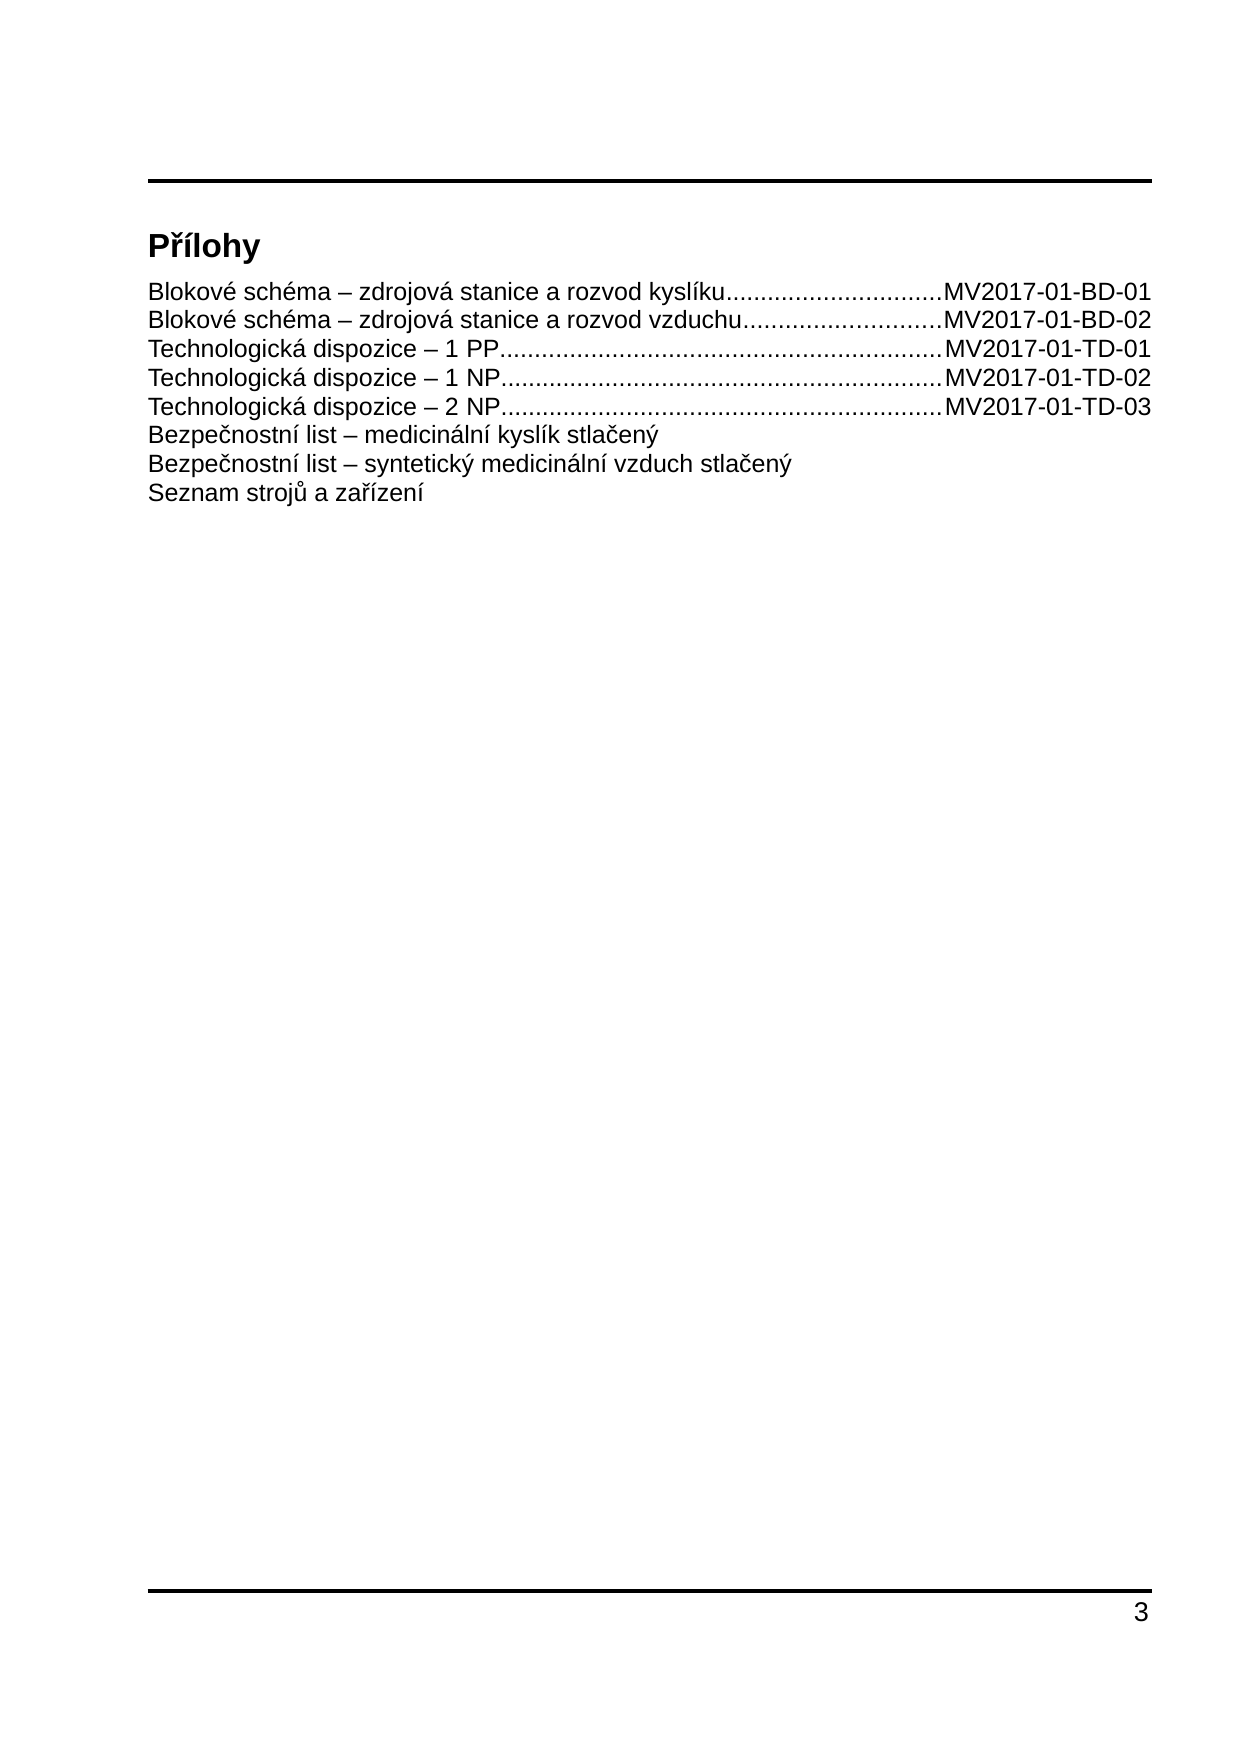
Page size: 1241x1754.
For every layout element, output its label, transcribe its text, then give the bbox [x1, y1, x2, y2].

subtitle Přílohy [148, 226, 1152, 264]
text Bezpečnostní list – medicinální kyslík stlačený [148, 420, 1152, 449]
text Seznam strojů a zařízení [148, 478, 1152, 507]
text Bezpečnostní list – syntetický medicinální vzduch stlačený [148, 449, 1152, 478]
text Blokové schéma – zdrojová stanice a rozvod vzduchu MV2017-01-BD-02 [148, 305, 1152, 334]
text Technologická dispozice – 1 NP MV2017-01-TD-02 [148, 363, 1152, 392]
text Technologická dispozice – 1 PP MV2017-01-TD-01 [148, 334, 1152, 363]
text Blokové schéma – zdrojová stanice a rozvod kyslíku MV2017-01-BD-01 [148, 277, 1152, 305]
text Technologická dispozice – 2 NP MV2017-01-TD-03 [148, 392, 1152, 420]
